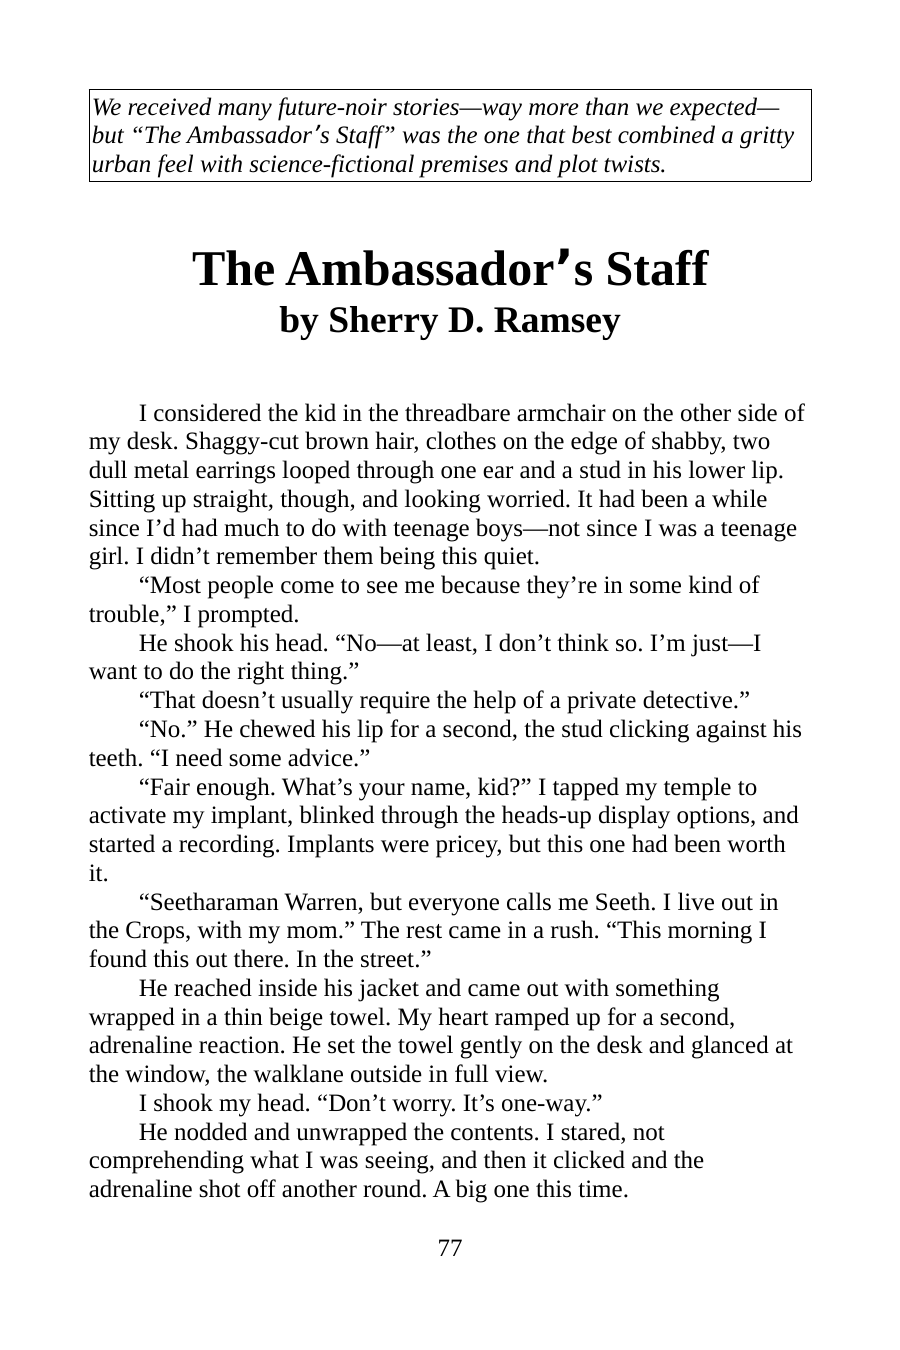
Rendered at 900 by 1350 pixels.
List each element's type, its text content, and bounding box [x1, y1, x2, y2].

text “Fair enough. What’s your name, kid?” I tapped my temple to activate my implant, blinked through the heads-up display options, and started a recording. Implants were pricey, but this one had been worth it. [88, 772, 811, 887]
text We received many future-noir stories—way more than we expected—but “The Ambassador’s Staff” was the one that best combined a gritty urban feel with science-fictional premises and plot twists. [90, 90, 811, 181]
text I considered the kid in the threadbare armchair on the other side of my desk. Shaggy-cut brown hair, clothes on the edge of shabby, two dull metal earrings looped through one ear and a stud in his lower lip. Sitting up straight, though, and looking worried. It had been a while since I’d had much to do with teenage boys—not since I was a teenage girl. I didn’t remember them being this quiet. [88, 398, 811, 570]
subtitle by Sherry D. Ramsey [88, 297, 811, 340]
text “That doesn’t usually require the help of a private detective.” [88, 685, 811, 714]
subtitle The Ambassador’s Staff [88, 239, 811, 297]
text I shook my head. “Don’t worry. It’s one-way.” [88, 1088, 811, 1117]
text He reached inside his jacket and came out with something wrapped in a thin beige towel. My heart ramped up for a second, adrenaline reaction. He set the towel gently on the desk and glanced at the window, the walklane outside in full view. [88, 973, 811, 1088]
text “Seetharaman Warren, but everyone calls me Seeth. I live out in the Crops, with my mom.” The rest came in a rush. “This morning I found this out there. In the street.” [88, 887, 811, 973]
text “Most people come to see me because they’re in some kind of trouble,” I prompted. [88, 570, 811, 628]
text “No.” He chewed his lip for a second, the stud clicking against his teeth. “I need some advice.” [88, 714, 811, 772]
text He shook his head. “No—at least, I don’t think so. I’m just—I want to do the right thing.” [88, 628, 811, 685]
text He nodded and unwrapped the contents. I stared, not comprehending what I was seeing, and then it clicked and the adrenaline shot off another round. A big one this time. [88, 1117, 811, 1203]
